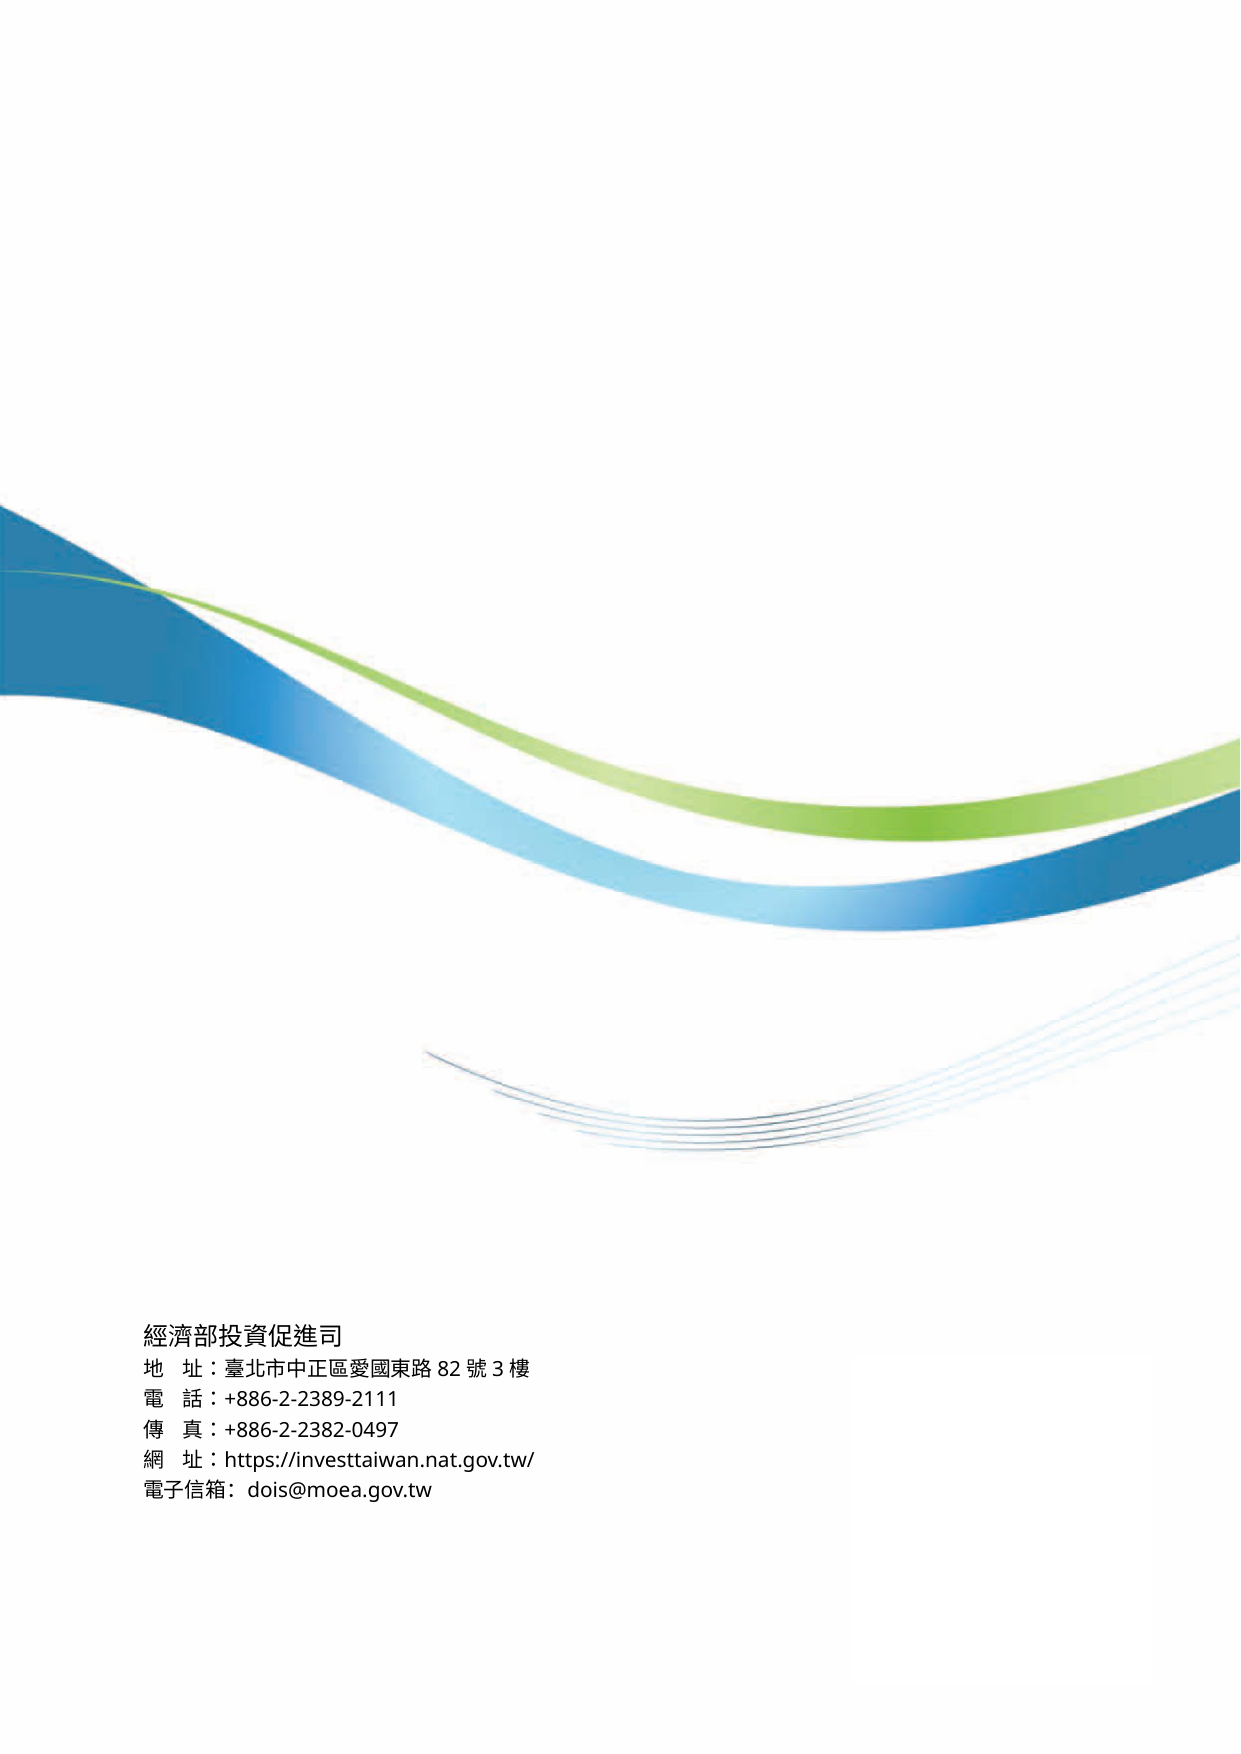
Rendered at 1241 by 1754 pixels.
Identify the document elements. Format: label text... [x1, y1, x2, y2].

text 經濟部投資促進司 [143, 1316, 1109, 1352]
text 地 址：臺北市中正區愛國東路 82 號 3 樓 [143, 1352, 1109, 1382]
text 電 話：+886-2-2389-2111 [143, 1382, 1109, 1413]
text 網 址：https://investtaiwan.nat.gov.tw/ [143, 1443, 1109, 1473]
text 傳 真：+886-2-2382-0497 [143, 1413, 1109, 1443]
text 電子信箱：dois@moea.gov.tw [143, 1473, 1109, 1504]
picture [0, 0, 1241, 1754]
